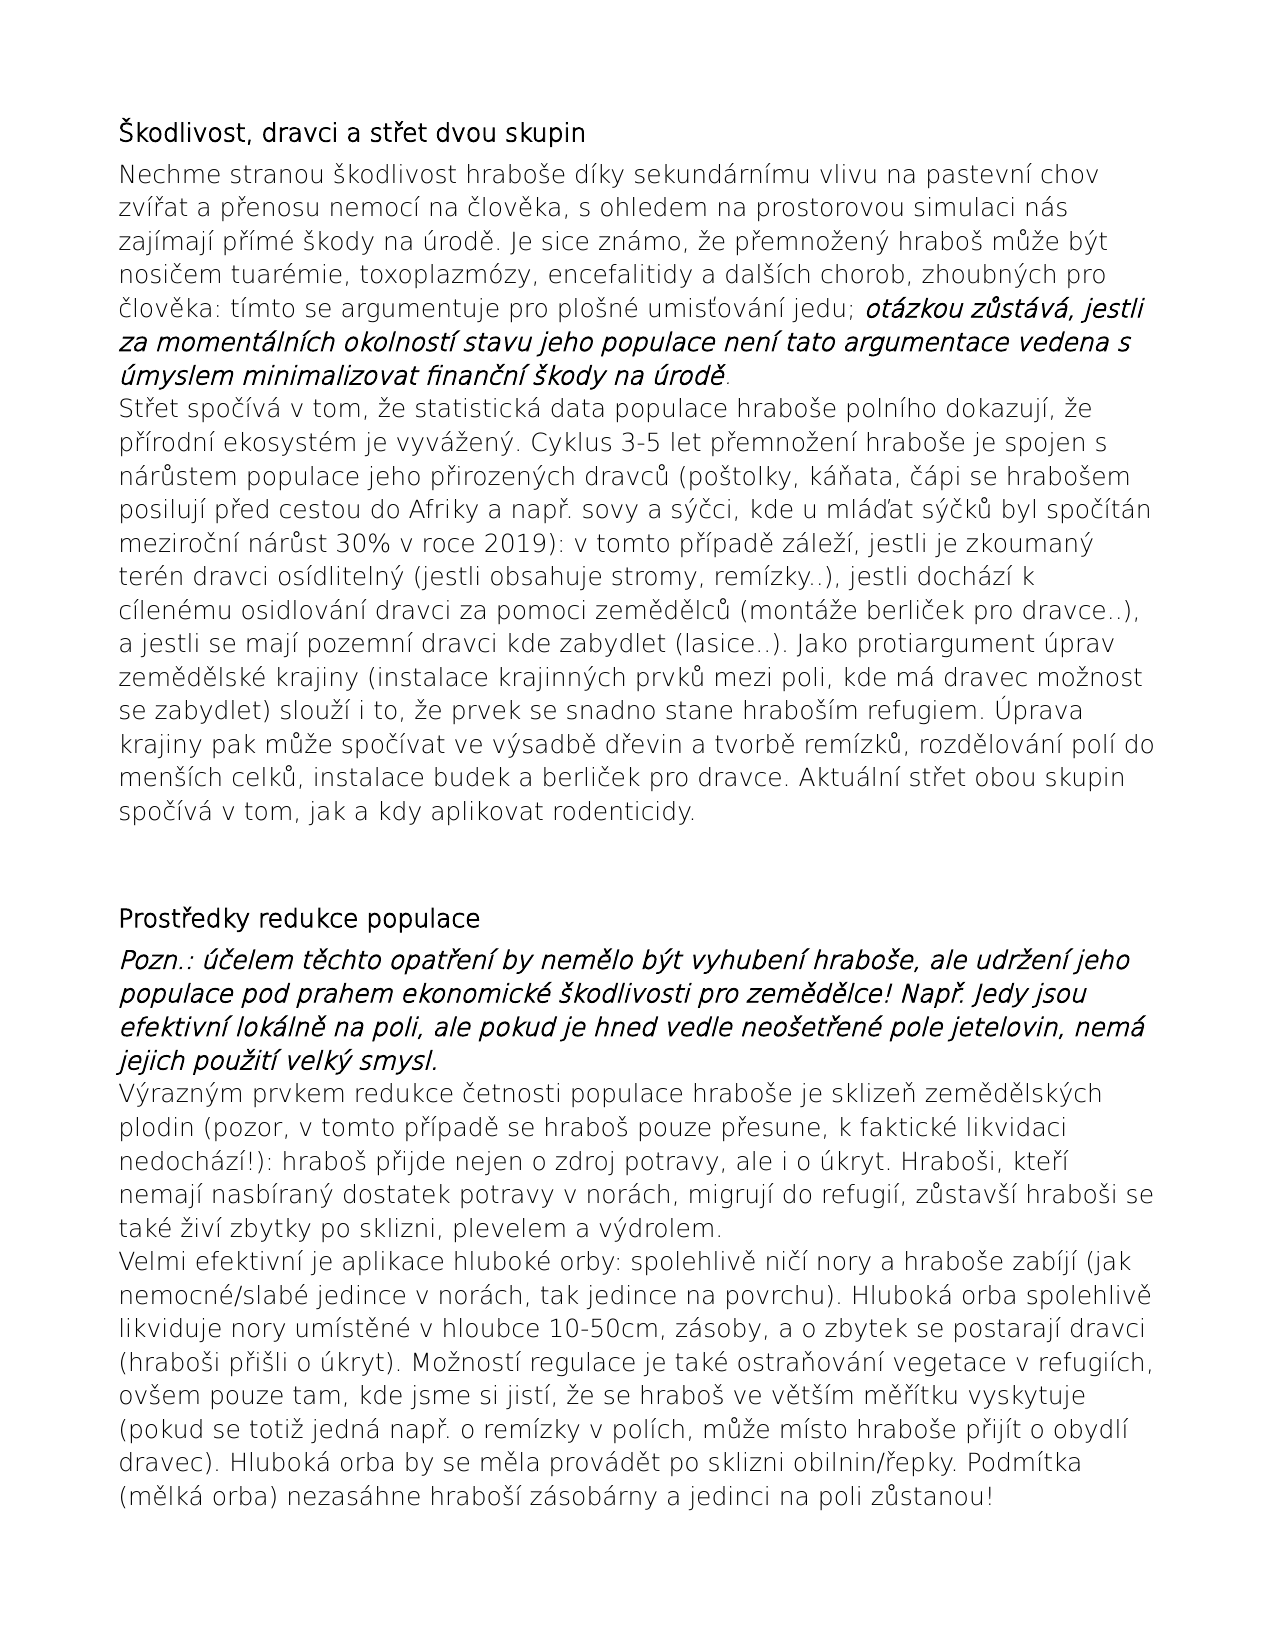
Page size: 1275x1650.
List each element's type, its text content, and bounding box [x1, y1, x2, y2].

subtitle Škodlivost, dravci a střet dvou skupin [118, 118, 1157, 147]
text Výrazným prvkem redukce četnosti populace hraboše je sklizeň zemědělských plodin (pozor, v tomto případě se hraboš pouze přesune, k faktické likvidaci nedochází!): hraboš přijde nejen o zdroj potravy, ale i o úkryt. Hraboši, kteří nemají nasbíraný dostatek potravy v norách, migrují do refugií, zůstavší hraboši se také živí zbytky po sklizni, plevelem a výdrolem. [118, 1079, 1157, 1243]
text Velmi efektivní je aplikace hluboké orby: spolehlivě ničí nory a hraboše zabíjí (jak nemocné/slabé jedince v norách, tak jedince na povrchu). Hluboká orba spolehlivě likviduje nory umístěné v hloubce 10-50cm, zásoby, a o zbytek se postarají dravci (hraboši přišli o úkryt). Možností regulace je také ostraňování vegetace v refugiích, ovšem pouze tam, kde jsme si jistí, že se hraboš ve větším měřítku vyskytuje (pokud se totiž jedná např. o remízky v polích, může místo hraboše přijít o obydlí dravec). Hluboká orba by se měla provádět po sklizni obilnin/řepky. Podmítka (mělká orba) nezasáhne hraboší zásobárny a jedinci na poli zůstanou! [118, 1247, 1157, 1511]
text Nechme stranou škodlivost hraboše díky sekundárnímu vlivu na pastevní chov zvířat a přenosu nemocí na člověka, s ohledem na prostorovou simulaci nás zajímají přímé škody na úrodě. Je sice známo, že přemnožený hraboš může být nosičem tuarémie, toxoplazmózy, encefalitidy a dalších chorob, zhoubných pro člověka: tímto se argumentuje pro plošné umisťování jedu; otázkou zůstává, jestli za momentálních okolností stavu jeho populace není tato argumentace vedena s úmyslem minimalizovat finanční škody na úrodě. [118, 160, 1157, 390]
text Pozn.: účelem těchto opatření by nemělo být vyhubení hraboše, ale udržení jeho populace pod prahem ekonomické škodlivosti pro zemědělce! Např. Jedy jsou efektivní lokálně na poli, ale pokud je hned vedle neošetřené pole jetelovin, nemá jejich použití velký smysl. [118, 945, 1157, 1075]
text Střet spočívá v tom, že statistická data populace hraboše polního dokazují, že přírodní ekosystém je vyvážený. Cyklus 3-5 let přemnožení hraboše je spojen s nárůstem populace jeho přirozených dravců (poštolky, káňata, čápi se hrabošem posilují před cestou do Afriky a např. sovy a sýčci, kde u mláďat sýčků byl spočítán meziroční nárůst 30% v roce 2019): v tomto případě záleží, jestli je zkoumaný terén dravci osídlitelný (jestli obsahuje stromy, remízky..), jestli dochází k cílenému osidlování dravci za pomoci zemědělců (montáže berliček pro dravce..), a jestli se mají pozemní dravci kde zabydlet (lasice..). Jako protiargument úprav zemědělské krajiny (instalace krajinných prvků mezi poli, kde má dravec možnost se zabydlet) slouží i to, že prvek se snadno stane hraboším refugiem. Úprava krajiny pak může spočívat ve výsadbě dřevin a tvorbě remízků, rozdělování polí do menších celků, instalace budek a berliček pro dravce. Aktuální střet obou skupin spočívá v tom, jak a kdy aplikovat rodenticidy. [118, 394, 1157, 826]
subtitle Prostředky redukce populace [118, 904, 1157, 933]
